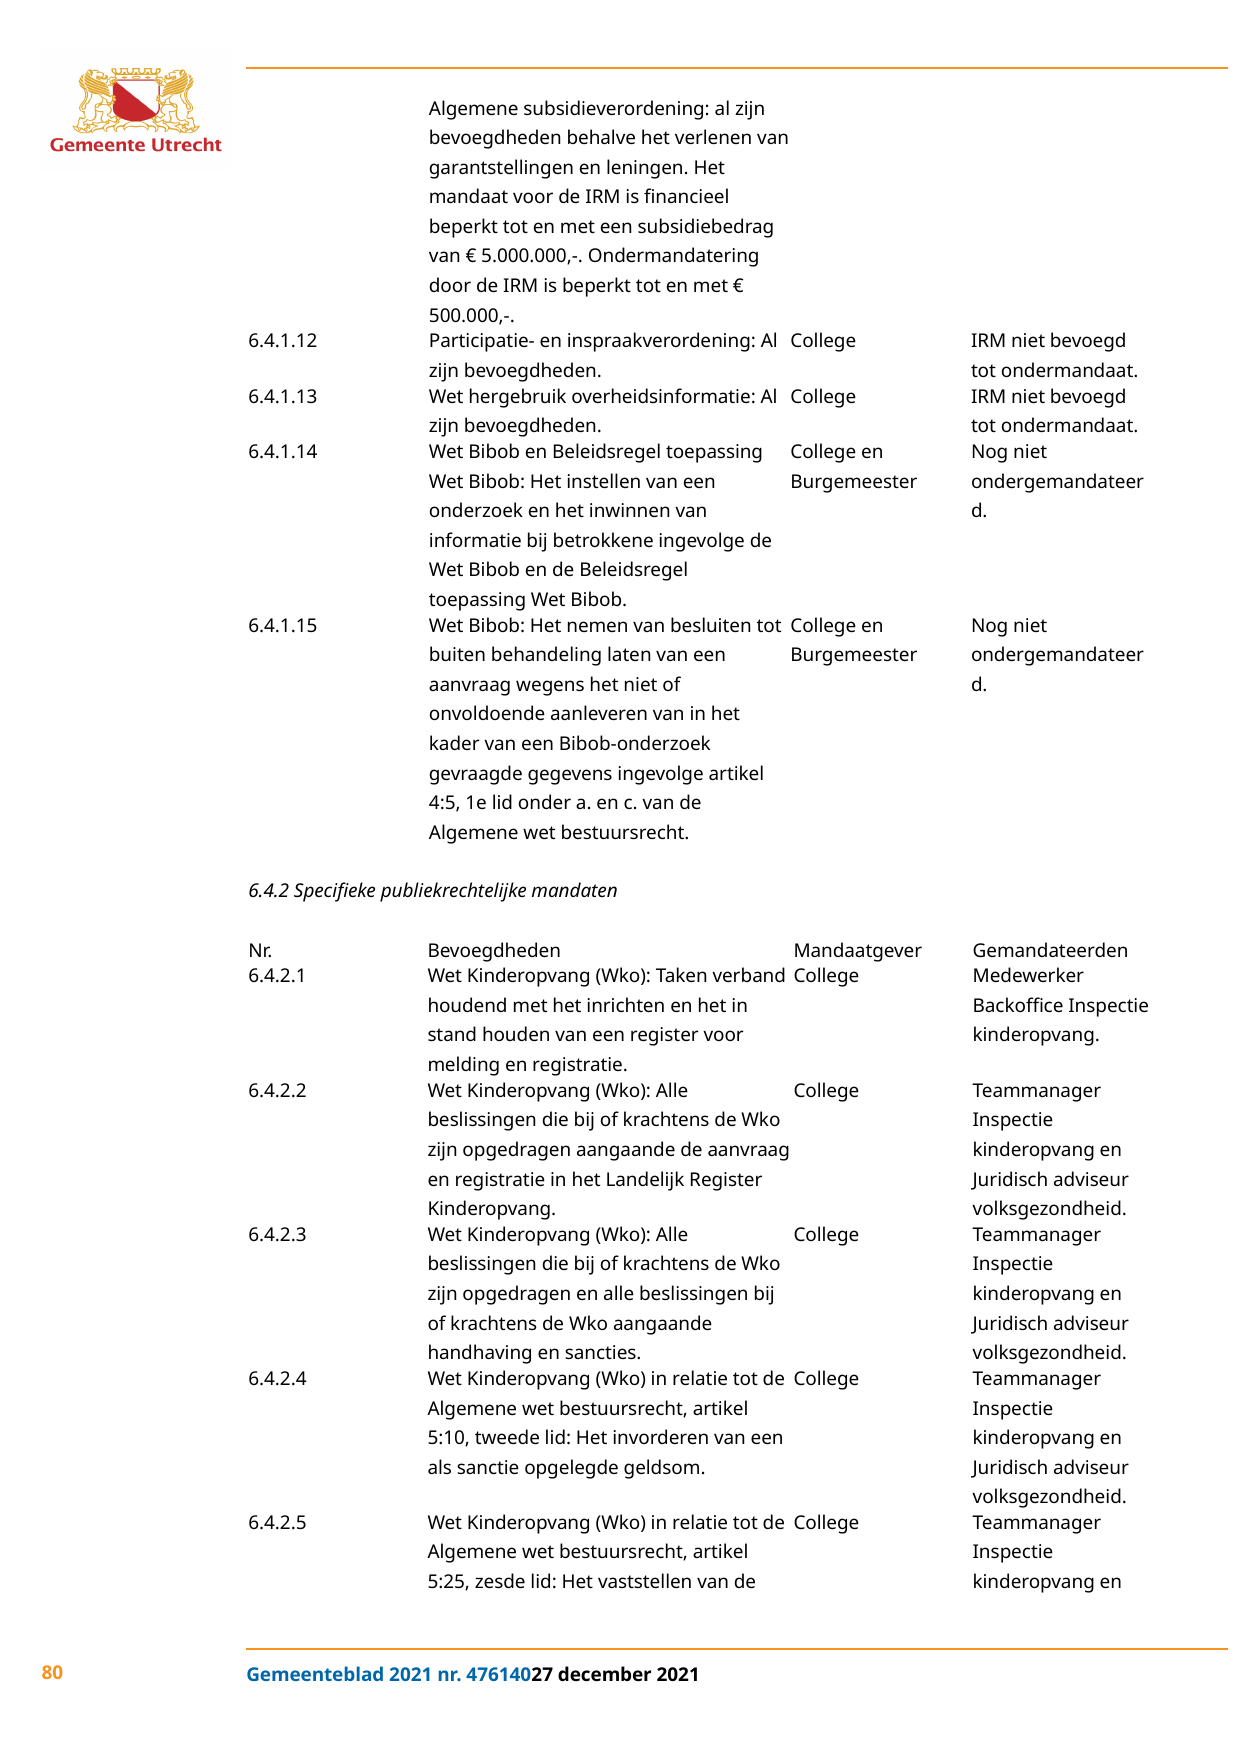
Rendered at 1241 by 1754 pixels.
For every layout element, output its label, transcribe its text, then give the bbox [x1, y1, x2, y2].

table_header Nr. [248, 937, 427, 962]
table_cell College [793, 1509, 972, 1594]
text 6.4.2 Specifieke publiekrechtelijke mandaten [248, 877, 1152, 903]
table_cell Wet Kinderopvang (Wko): Alle beslissingen die bij of krachtens de Wko zijn opgedragen aangaande de aanvraag en registratie in het Landelijk Register Kinderopvang. [427, 1077, 793, 1221]
table_cell Teammanager Inspectie kinderopvang en Juridisch adviseur volksgezondheid. [973, 1077, 1152, 1221]
table_cell Wet hergebruik overheidsinformatie: Al zijn bevoegdheden. [429, 383, 790, 438]
table_header Bevoegdheden [427, 937, 793, 962]
table_cell College [793, 963, 972, 1077]
table_cell College en Burgemeester [790, 612, 971, 845]
table_cell 6.4.1.12 [248, 328, 429, 383]
table_cell [248, 95, 429, 328]
table_cell [790, 95, 971, 328]
table_cell Wet Kinderopvang (Wko) in relatie tot de Algemene wet bestuursrecht, artikel 5:25, zesde lid: Het vaststellen van de [427, 1509, 793, 1594]
table_cell Participatie- en inspraakverordening: Al zijn bevoegdheden. [429, 328, 790, 383]
table_cell Medewerker Backoffice Inspectie kinderopvang. [973, 963, 1152, 1077]
table_cell 6.4.2.5 [248, 1509, 427, 1594]
table_cell Algemene subsidieverordening: al zijn bevoegdheden behalve het verlenen van garantstellingen en leningen. Het mandaat voor de IRM is financieel beperkt tot en met een subsidiebedrag van € 5.000.000,-. Ondermandatering door de IRM is beperkt tot en met € 500.000,-. [429, 95, 790, 328]
picture [41, 47, 231, 172]
table_cell 6.4.1.13 [248, 383, 429, 438]
table_cell Nog niet ondergemandateerd. [971, 612, 1152, 845]
table_cell College [790, 383, 971, 438]
table_cell Teammanager Inspectie kinderopvang en Juridisch adviseur volksgezondheid. [973, 1365, 1152, 1509]
table_cell 6.4.1.14 [248, 438, 429, 612]
table_cell Wet Kinderopvang (Wko): Taken verband houdend met het inrichten en het in stand houden van een register voor melding en registratie. [427, 963, 793, 1077]
table_cell Wet Bibob: Het nemen van besluiten tot buiten behandeling laten van een aanvraag wegens het niet of onvoldoende aanleveren van in het kader van een Bibob-onderzoek gevraagde gegevens ingevolge artikel 4:5, 1e lid onder a. en c. van de Algemene wet bestuursrecht. [429, 612, 790, 845]
table_cell College [790, 328, 971, 383]
table_cell College [793, 1365, 972, 1509]
table_cell College [793, 1221, 972, 1365]
table_cell College en Burgemeester [790, 438, 971, 612]
table_cell 6.4.1.15 [248, 612, 429, 845]
table_cell Teammanager Inspectie kinderopvang en Juridisch adviseur volksgezondheid. [973, 1221, 1152, 1365]
table_cell Wet Bibob en Beleidsregel toepassing Wet Bibob: Het instellen van een onderzoek en het inwinnen van informatie bij betrokkene ingevolge de Wet Bibob en de Beleidsregel toepassing Wet Bibob. [429, 438, 790, 612]
table_cell 6.4.2.1 [248, 963, 427, 1077]
table_header Gemandateerden [973, 937, 1152, 962]
table_cell 6.4.2.3 [248, 1221, 427, 1365]
table_cell Teammanager Inspectie kinderopvang en [973, 1509, 1152, 1594]
table_header Mandaatgever [793, 937, 972, 962]
table_cell IRM niet bevoegd tot ondermandaat. [971, 328, 1152, 383]
table_cell [971, 95, 1152, 328]
table_cell College [793, 1077, 972, 1221]
table_cell Wet Kinderopvang (Wko): Alle beslissingen die bij of krachtens de Wko zijn opgedragen en alle beslissingen bij of krachtens de Wko aangaande handhaving en sancties. [427, 1221, 793, 1365]
table_cell IRM niet bevoegd tot ondermandaat. [971, 383, 1152, 438]
table_cell Nog niet ondergemandateerd. [971, 438, 1152, 612]
table_cell 6.4.2.2 [248, 1077, 427, 1221]
table_cell 6.4.2.4 [248, 1365, 427, 1509]
table_cell Wet Kinderopvang (Wko) in relatie tot de Algemene wet bestuursrecht, artikel 5:10, tweede lid: Het invorderen van een als sanctie opgelegde geldsom. [427, 1365, 793, 1509]
